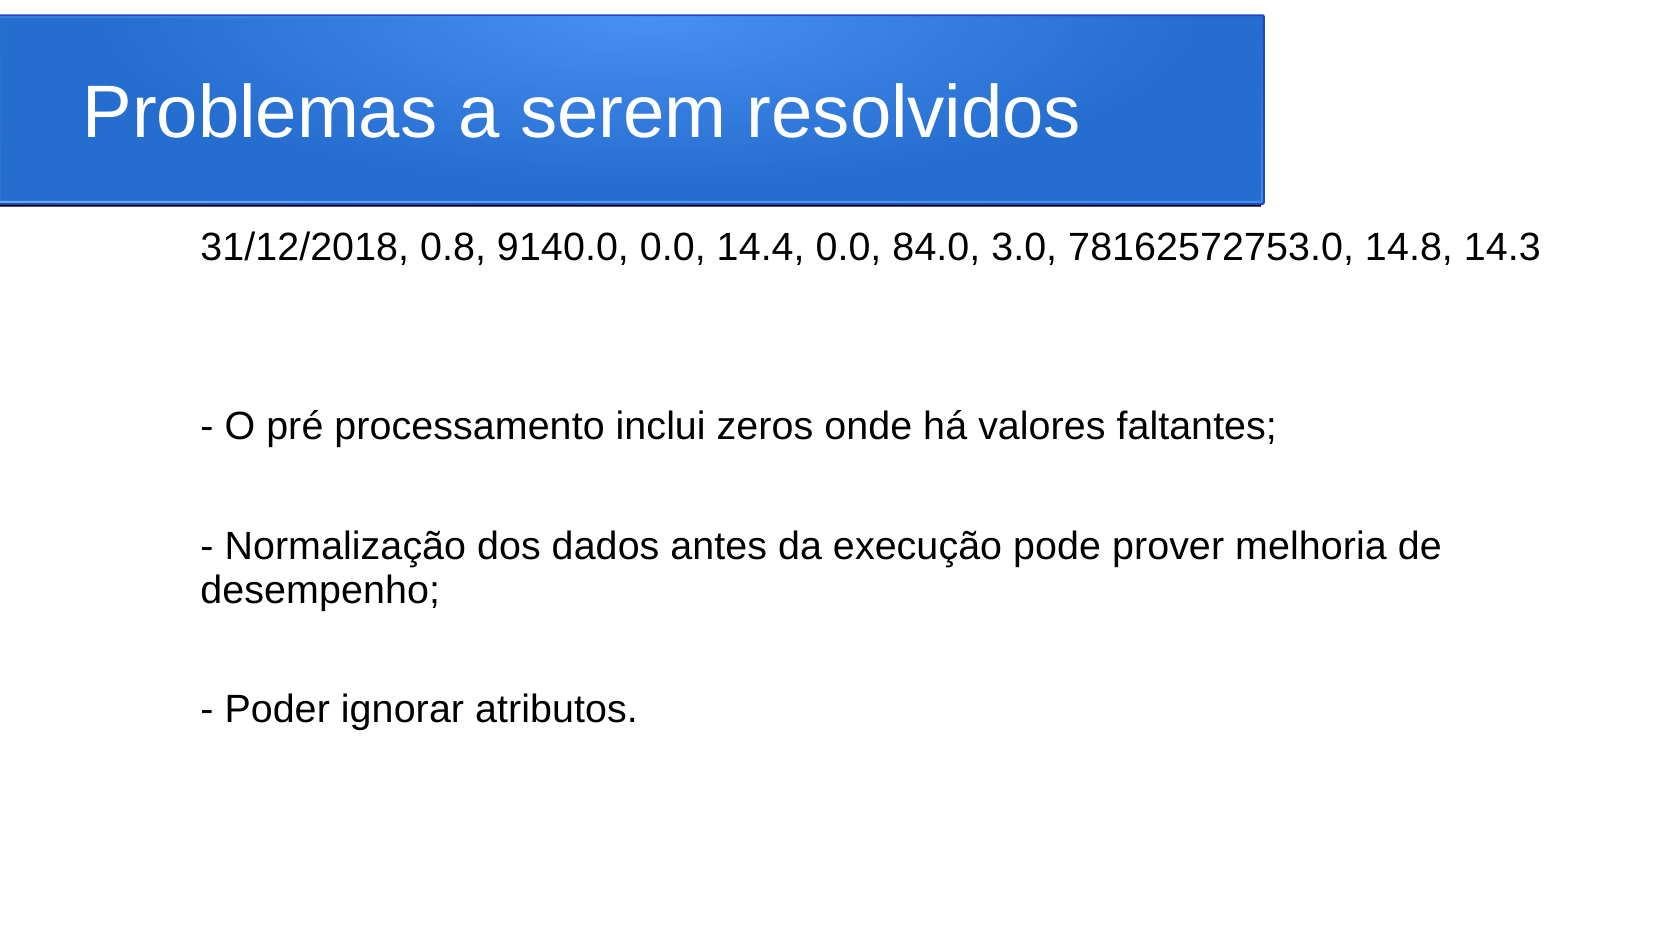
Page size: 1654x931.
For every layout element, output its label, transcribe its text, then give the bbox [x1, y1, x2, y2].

title Problemas a serem resolvidos [82, 35, 1235, 189]
list 31/12/2018, 0.8, 9140.0, 0.0, 14.4, 0.0, 84.0, 3.0, 78162572753.0, 14.8, 14.3 - O pré processamento inclui zeros onde há valores faltantes; - Normalização dos dados antes da execução pode prover melhoria de desempenho; - Poder ignorar atributos. [82, 224, 1571, 764]
